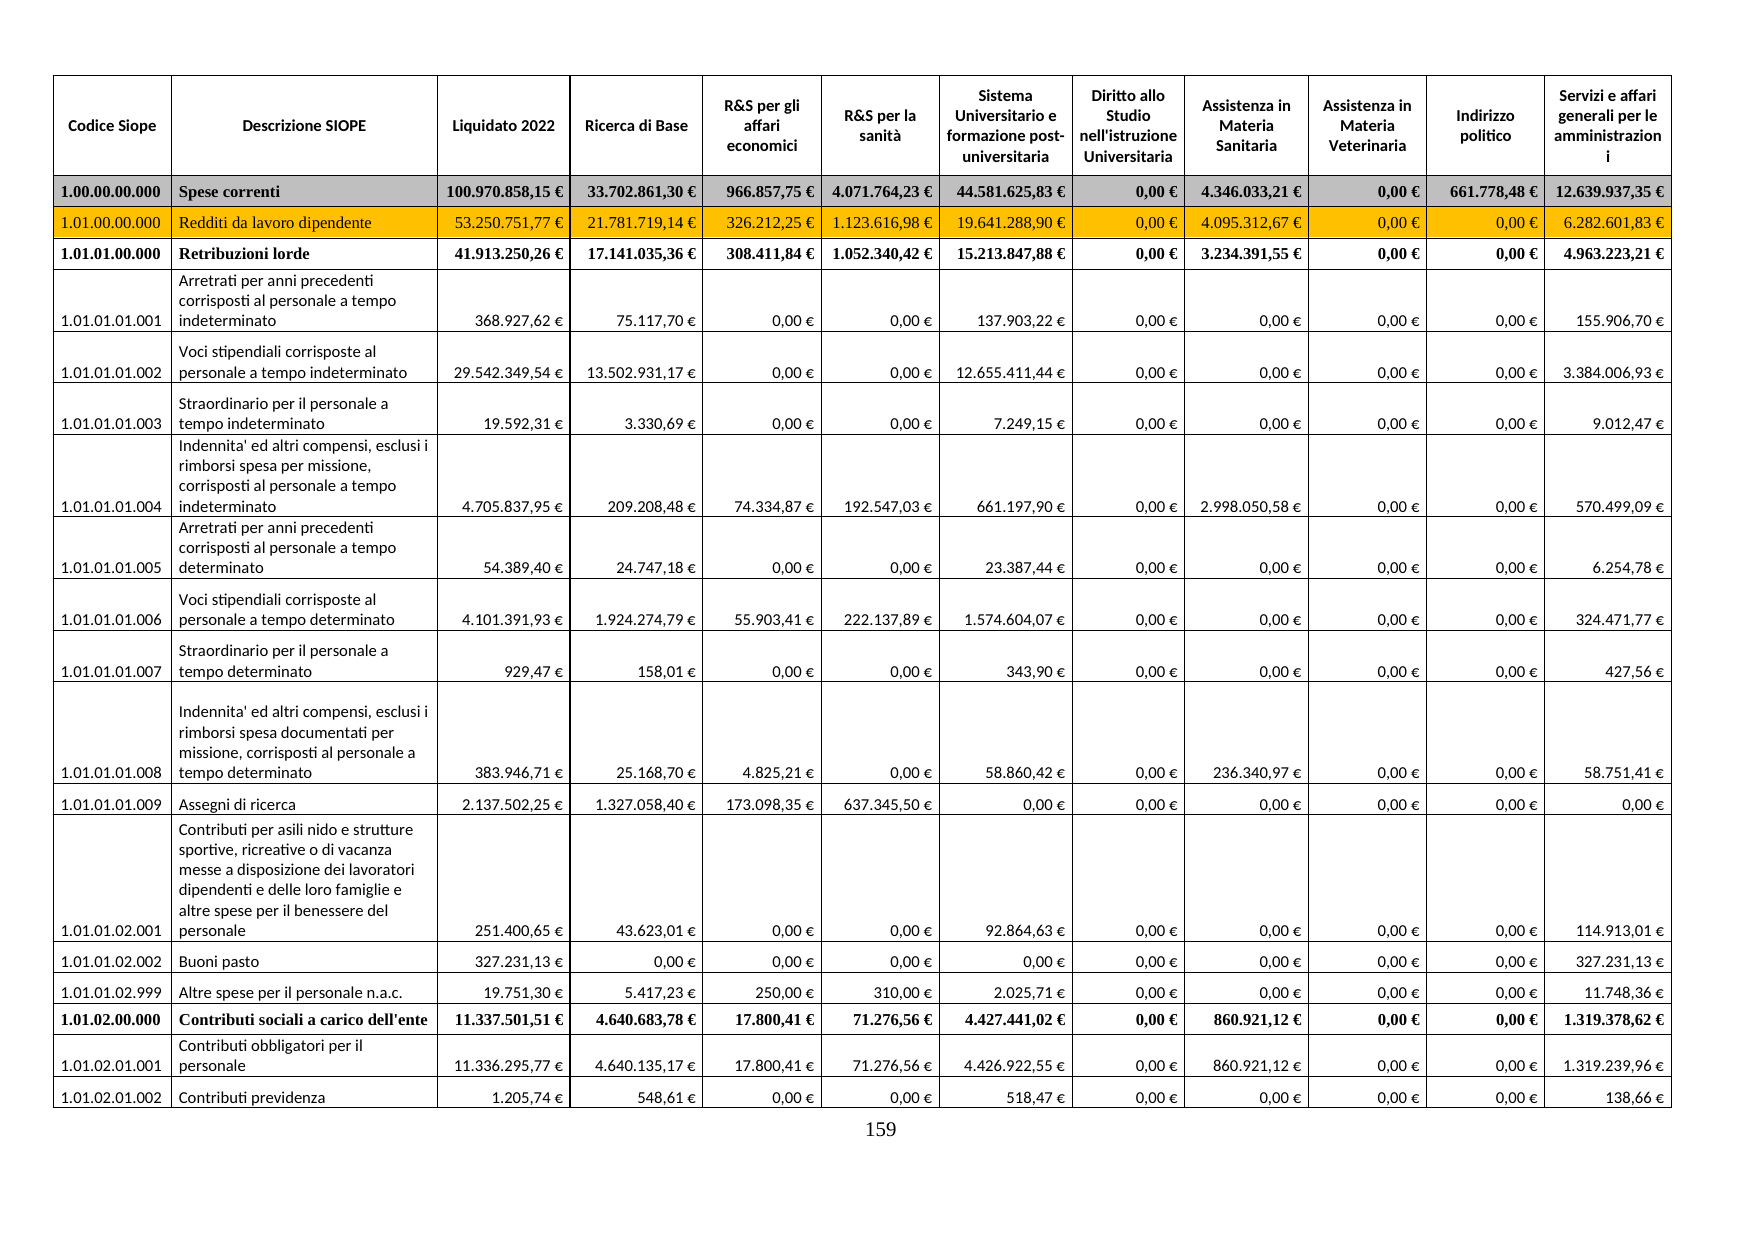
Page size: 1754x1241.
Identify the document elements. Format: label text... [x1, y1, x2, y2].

table_cell 0,00 € [703, 942, 821, 972]
table_cell 570.499,09 € [1545, 435, 1671, 516]
table_cell 114.913,01 € [1545, 815, 1671, 941]
table_cell 0,00 € [703, 270, 821, 331]
table_cell 138,66 € [1545, 1077, 1671, 1107]
table_cell 637.345,50 € [822, 784, 939, 814]
table_cell 4.705.837,95 € [438, 435, 569, 516]
table_cell 0,00 € [1309, 435, 1426, 516]
table_cell 0,00 € [822, 383, 939, 434]
table_cell 0,00 € [1185, 1077, 1308, 1107]
table_cell 0,00 € [1309, 176, 1426, 206]
table_cell 11.337.501,51 € [438, 1004, 569, 1034]
table_cell 24.747,18 € [571, 517, 702, 578]
table_cell 308.411,84 € [703, 239, 821, 269]
table_cell Voci stipendiali corrisposte al personale a tempo indeterminato [172, 332, 437, 382]
table_cell 0,00 € [940, 784, 1072, 814]
table_cell 860.921,12 € [1185, 1004, 1308, 1034]
table_cell 2.025,71 € [940, 973, 1072, 1003]
table_cell 4.640.135,17 € [571, 1035, 702, 1076]
table_cell 1.01.01.01.009 [54, 784, 171, 814]
table_cell 1.01.01.01.001 [54, 270, 171, 331]
table_cell 343,90 € [940, 631, 1072, 681]
table_header Ricerca di Base [571, 76, 702, 175]
table_header Assistenza in Materia Veterinaria [1309, 76, 1426, 175]
table_cell 3.234.391,55 € [1185, 239, 1308, 269]
table_cell 0,00 € [1073, 270, 1184, 331]
table_cell 1.01.01.01.003 [54, 383, 171, 434]
table_cell 0,00 € [1185, 270, 1308, 331]
table_cell 0,00 € [1427, 1004, 1544, 1034]
table_cell 251.400,65 € [438, 815, 569, 941]
table_cell 0,00 € [703, 1077, 821, 1107]
table_cell 0,00 € [1427, 682, 1544, 783]
table_cell 0,00 € [1427, 973, 1544, 1003]
table_cell 0,00 € [1309, 631, 1426, 681]
table_cell 0,00 € [1309, 207, 1426, 237]
table_cell 327.231,13 € [438, 942, 569, 972]
table_cell 0,00 € [703, 332, 821, 382]
table_header Assistenza in Materia Sanitaria [1185, 76, 1308, 175]
table_cell 0,00 € [1073, 239, 1184, 269]
table_cell 0,00 € [1545, 784, 1671, 814]
table_cell 327.231,13 € [1545, 942, 1671, 972]
table_cell 15.213.847,88 € [940, 239, 1072, 269]
table_cell 11.748,36 € [1545, 973, 1671, 1003]
table_cell 860.921,12 € [1185, 1035, 1308, 1076]
table_cell 0,00 € [1427, 239, 1544, 269]
table_cell 0,00 € [1073, 1077, 1184, 1107]
table_cell 4.101.391,93 € [438, 579, 569, 630]
table_cell 0,00 € [1073, 631, 1184, 681]
table_cell 21.781.719,14 € [571, 207, 702, 237]
table_cell 3.384.006,93 € [1545, 332, 1671, 382]
table_cell 0,00 € [822, 517, 939, 578]
table_cell Straordinario per il personale a tempo indeterminato [172, 383, 437, 434]
table_cell Arretrati per anni precedenti corrisposti al personale a tempo indeterminato [172, 270, 437, 331]
table_cell 0,00 € [1309, 973, 1426, 1003]
table_header Codice Siope [54, 76, 171, 175]
table_cell 1.01.01.01.002 [54, 332, 171, 382]
table_cell 13.502.931,17 € [571, 332, 702, 382]
table_cell 0,00 € [1073, 383, 1184, 434]
table_cell 324.471,77 € [1545, 579, 1671, 630]
table_cell 2.137.502,25 € [438, 784, 569, 814]
table_cell 0,00 € [1073, 435, 1184, 516]
table_cell 0,00 € [1309, 270, 1426, 331]
table_cell 0,00 € [1073, 207, 1184, 237]
table_cell 9.012,47 € [1545, 383, 1671, 434]
table_cell 1.319.239,96 € [1545, 1035, 1671, 1076]
table_cell 29.542.349,54 € [438, 332, 569, 382]
table_cell 19.641.288,90 € [940, 207, 1072, 237]
table_cell 222.137,89 € [822, 579, 939, 630]
table_cell 0,00 € [1427, 435, 1544, 516]
table_cell 0,00 € [1073, 1004, 1184, 1034]
table_cell 0,00 € [1185, 784, 1308, 814]
table_cell 1.01.01.01.007 [54, 631, 171, 681]
table_cell 2.998.050,58 € [1185, 435, 1308, 516]
table_cell 368.927,62 € [438, 270, 569, 331]
table_cell 92.864,63 € [940, 815, 1072, 941]
table_cell 71.276,56 € [822, 1004, 939, 1034]
table_cell 0,00 € [822, 332, 939, 382]
table_cell 1.01.01.00.000 [54, 239, 171, 269]
table_cell 0,00 € [1185, 815, 1308, 941]
table_cell 310,00 € [822, 973, 939, 1003]
table_cell 0,00 € [1185, 631, 1308, 681]
table_cell 0,00 € [822, 942, 939, 972]
table_cell Straordinario per il personale a tempo determinato [172, 631, 437, 681]
table_cell 0,00 € [571, 942, 702, 972]
table_cell 1.00.00.00.000 [54, 176, 171, 206]
table_cell 0,00 € [1427, 1077, 1544, 1107]
table_cell 0,00 € [822, 270, 939, 331]
table_cell 44.581.625,83 € [940, 176, 1072, 206]
table_cell 4.095.312,67 € [1185, 207, 1308, 237]
table_cell Altre spese per il personale n.a.c. [172, 973, 437, 1003]
table_cell 53.250.751,77 € [438, 207, 569, 237]
table_cell 0,00 € [1073, 973, 1184, 1003]
table_cell 0,00 € [1309, 1004, 1426, 1034]
table_cell 75.117,70 € [571, 270, 702, 331]
table_cell 0,00 € [1309, 815, 1426, 941]
table_cell 1.01.02.01.002 [54, 1077, 171, 1107]
table_cell 0,00 € [1309, 942, 1426, 972]
table_cell 23.387,44 € [940, 517, 1072, 578]
table_header Indirizzo politico [1427, 76, 1544, 175]
table_cell 1.327.058,40 € [571, 784, 702, 814]
table_cell 33.702.861,30 € [571, 176, 702, 206]
table_cell 0,00 € [1427, 815, 1544, 941]
table_cell 427,56 € [1545, 631, 1671, 681]
table_cell 6.254,78 € [1545, 517, 1671, 578]
table_cell 1.01.01.02.002 [54, 942, 171, 972]
table_cell 4.426.922,55 € [940, 1035, 1072, 1076]
table_cell 1.123.616,98 € [822, 207, 939, 237]
table_cell Buoni pasto [172, 942, 437, 972]
table_cell 0,00 € [1309, 332, 1426, 382]
table_cell 0,00 € [1309, 682, 1426, 783]
table_cell 4.427.441,02 € [940, 1004, 1072, 1034]
table_cell Retribuzioni lorde [172, 239, 437, 269]
table_cell 7.249,15 € [940, 383, 1072, 434]
table_cell 1.924.274,79 € [571, 579, 702, 630]
table_cell 74.334,87 € [703, 435, 821, 516]
table_cell 1.01.01.01.006 [54, 579, 171, 630]
table_cell 55.903,41 € [703, 579, 821, 630]
table_cell 0,00 € [1427, 270, 1544, 331]
table_cell 0,00 € [1309, 579, 1426, 630]
table_cell 0,00 € [1427, 579, 1544, 630]
table_header Diritto allo Studio nell'istruzione Universitaria [1073, 76, 1184, 175]
table_cell 661.197,90 € [940, 435, 1072, 516]
table_cell 0,00 € [1185, 579, 1308, 630]
table_cell 58.860,42 € [940, 682, 1072, 783]
table_cell 0,00 € [1185, 332, 1308, 382]
table_cell Contributi sociali a carico dell'ente [172, 1004, 437, 1034]
table_cell 11.336.295,77 € [438, 1035, 569, 1076]
table_cell 17.141.035,36 € [571, 239, 702, 269]
table_cell 1.205,74 € [438, 1077, 569, 1107]
table_cell 0,00 € [1427, 1035, 1544, 1076]
table_cell 0,00 € [1185, 383, 1308, 434]
table_cell 1.01.00.00.000 [54, 207, 171, 237]
table_cell 0,00 € [822, 682, 939, 783]
table_cell 4.963.223,21 € [1545, 239, 1671, 269]
table_cell 0,00 € [1309, 784, 1426, 814]
table_cell 0,00 € [703, 631, 821, 681]
table_cell 137.903,22 € [940, 270, 1072, 331]
table_cell 250,00 € [703, 973, 821, 1003]
table_cell 0,00 € [1427, 207, 1544, 237]
table_cell 0,00 € [1309, 517, 1426, 578]
table_cell 1.01.01.02.001 [54, 815, 171, 941]
table_cell 0,00 € [1073, 682, 1184, 783]
table_cell Assegni di ricerca [172, 784, 437, 814]
table_cell 1.01.01.01.008 [54, 682, 171, 783]
table_cell Indennita' ed altri compensi, esclusi i rimborsi spesa documentati per missione, corrisposti al personale a tempo determinato [172, 682, 437, 783]
table_cell 0,00 € [1427, 332, 1544, 382]
table_cell 158,01 € [571, 631, 702, 681]
table_cell Contributi previdenza [172, 1077, 437, 1107]
table_cell 0,00 € [940, 942, 1072, 972]
table_cell 326.212,25 € [703, 207, 821, 237]
table_header R&S per gli affari economici [703, 76, 821, 175]
table_header Sistema Universitario e formazione post-universitaria [940, 76, 1072, 175]
table_cell 1.01.02.01.001 [54, 1035, 171, 1076]
table_cell 0,00 € [1309, 1077, 1426, 1107]
table_cell 155.906,70 € [1545, 270, 1671, 331]
table_cell 6.282.601,83 € [1545, 207, 1671, 237]
table_cell Contributi obbligatori per il personale [172, 1035, 437, 1076]
table_cell 4.071.764,23 € [822, 176, 939, 206]
table_cell 0,00 € [1427, 383, 1544, 434]
table_header Liquidato 2022 [438, 76, 569, 175]
table_cell 0,00 € [1185, 942, 1308, 972]
table_header R&S per la sanità [822, 76, 939, 175]
table_cell 0,00 € [1309, 1035, 1426, 1076]
table_cell 209.208,48 € [571, 435, 702, 516]
table_cell 0,00 € [822, 815, 939, 941]
table_cell 0,00 € [1427, 517, 1544, 578]
table_cell 0,00 € [1427, 942, 1544, 972]
table_cell 71.276,56 € [822, 1035, 939, 1076]
table_cell Arretrati per anni precedenti corrisposti al personale a tempo determinato [172, 517, 437, 578]
table_cell 41.913.250,26 € [438, 239, 569, 269]
table_cell 19.592,31 € [438, 383, 569, 434]
table_cell 43.623,01 € [571, 815, 702, 941]
table_cell 0,00 € [1073, 815, 1184, 941]
table_cell Redditi da lavoro dipendente [172, 207, 437, 237]
table_cell 1.052.340,42 € [822, 239, 939, 269]
table_cell 0,00 € [703, 383, 821, 434]
table_cell 0,00 € [1309, 383, 1426, 434]
table_cell 3.330,69 € [571, 383, 702, 434]
table_cell 383.946,71 € [438, 682, 569, 783]
table_cell 192.547,03 € [822, 435, 939, 516]
table_cell 0,00 € [703, 517, 821, 578]
table_cell 0,00 € [1073, 784, 1184, 814]
table_cell 0,00 € [1073, 176, 1184, 206]
table_cell 17.800,41 € [703, 1004, 821, 1034]
table_cell 1.01.01.01.005 [54, 517, 171, 578]
table_cell 0,00 € [1073, 1035, 1184, 1076]
table_cell 19.751,30 € [438, 973, 569, 1003]
table_cell 173.098,35 € [703, 784, 821, 814]
table_cell 100.970.858,15 € [438, 176, 569, 206]
table_cell 25.168,70 € [571, 682, 702, 783]
table_cell 0,00 € [703, 815, 821, 941]
table_cell 0,00 € [1309, 239, 1426, 269]
table_cell 929,47 € [438, 631, 569, 681]
table_cell 1.01.01.01.004 [54, 435, 171, 516]
table_cell 4.640.683,78 € [571, 1004, 702, 1034]
table_cell 4.346.033,21 € [1185, 176, 1308, 206]
table_cell 0,00 € [1073, 579, 1184, 630]
table_cell 518,47 € [940, 1077, 1072, 1107]
table_cell 12.639.937,35 € [1545, 176, 1671, 206]
table_cell 4.825,21 € [703, 682, 821, 783]
table_cell 0,00 € [822, 1077, 939, 1107]
table_cell 661.778,48 € [1427, 176, 1544, 206]
table_cell 58.751,41 € [1545, 682, 1671, 783]
table_cell 1.574.604,07 € [940, 579, 1072, 630]
table_cell 548,61 € [571, 1077, 702, 1107]
table_cell 1.01.02.00.000 [54, 1004, 171, 1034]
table_cell 1.01.01.02.999 [54, 973, 171, 1003]
table_cell 0,00 € [1185, 517, 1308, 578]
table_cell 1.319.378,62 € [1545, 1004, 1671, 1034]
table_cell Indennita' ed altri compensi, esclusi i rimborsi spesa per missione, corrisposti al personale a tempo indeterminato [172, 435, 437, 516]
table_cell 0,00 € [1427, 631, 1544, 681]
table_cell 12.655.411,44 € [940, 332, 1072, 382]
table_cell 17.800,41 € [703, 1035, 821, 1076]
table_cell Contributi per asili nido e strutture sportive, ricreative o di vacanza messe a disposizione dei lavoratori dipendenti e delle loro famiglie e altre spese per il benessere del personale [172, 815, 437, 941]
table_cell 0,00 € [1073, 517, 1184, 578]
table_cell 5.417,23 € [571, 973, 702, 1003]
table_cell 236.340,97 € [1185, 682, 1308, 783]
table_cell 0,00 € [1073, 942, 1184, 972]
table_cell 54.389,40 € [438, 517, 569, 578]
table_cell 0,00 € [1427, 784, 1544, 814]
table_header Descrizione SIOPE [172, 76, 437, 175]
table_cell Spese correnti [172, 176, 437, 206]
table_cell 0,00 € [1185, 973, 1308, 1003]
table_cell 0,00 € [1073, 332, 1184, 382]
table_cell 966.857,75 € [703, 176, 821, 206]
table_header Servizi e affari generali per le amministrazioni [1545, 76, 1671, 175]
table_cell 0,00 € [822, 631, 939, 681]
table_cell Voci stipendiali corrisposte al personale a tempo determinato [172, 579, 437, 630]
